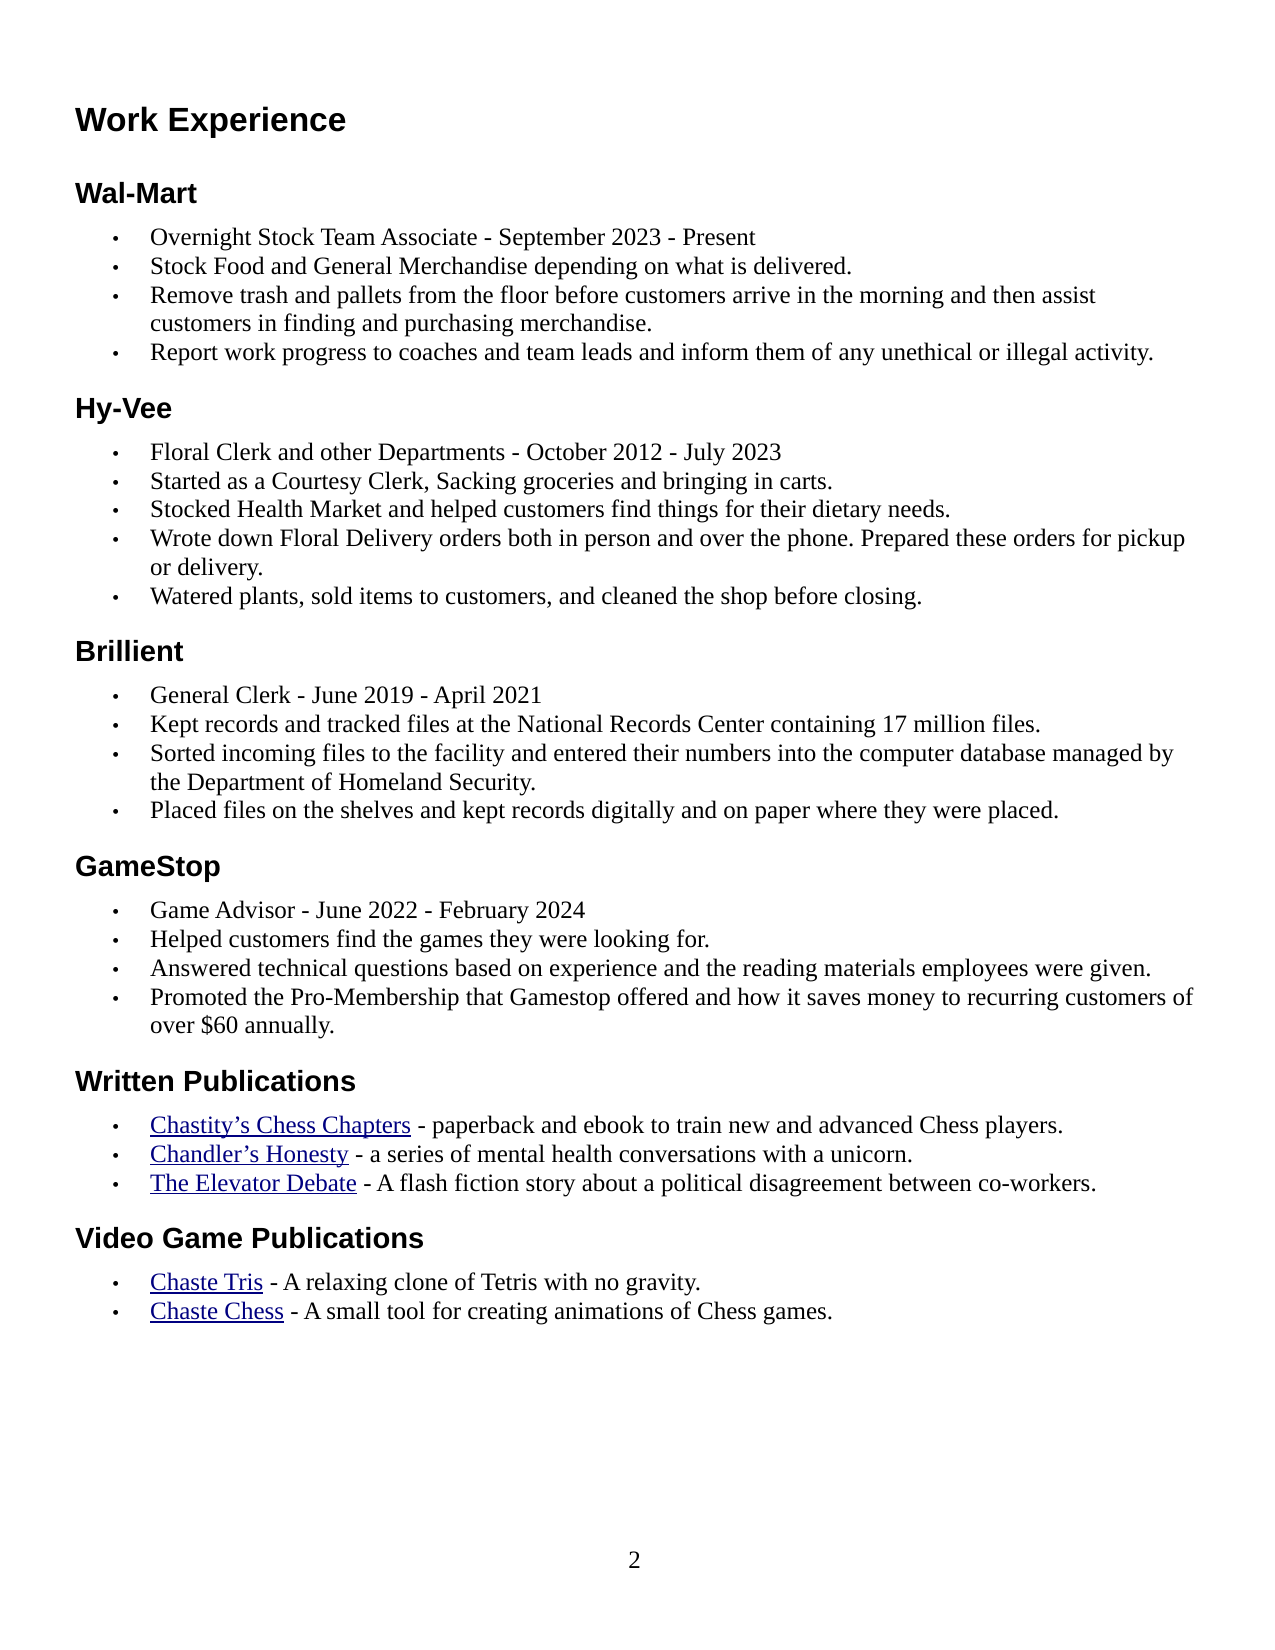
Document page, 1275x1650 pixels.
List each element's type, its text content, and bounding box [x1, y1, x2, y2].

list Watered plants, sold items to customers, and cleaned the shop before closing. [112, 581, 1200, 609]
list Stocked Health Market and helped customers find things for their dietary needs. [112, 494, 1200, 523]
subtitle Wal-Mart [75, 176, 1200, 210]
subtitle Work Experience [75, 100, 1200, 139]
list Wrote down Floral Delivery orders both in person and over the phone. Prepared these orders for pickup or delivery. [112, 523, 1200, 581]
list Answered technical questions based on experience and the reading materials employees were given. [112, 953, 1200, 982]
subtitle Video Game Publications [75, 1221, 1200, 1255]
list Sorted incoming files to the facility and entered their numbers into the computer database managed by the Department of Homeland Security. [112, 738, 1200, 796]
list Report work progress to coaches and team leads and inform them of any unethical or illegal activity. [112, 337, 1200, 366]
list Chandler’s Honesty - a series of mental health conversations with a unicorn. [112, 1139, 1200, 1168]
subtitle Written Publications [75, 1064, 1200, 1098]
list Overnight Stock Team Associate - September 2023 - Present [112, 222, 1200, 251]
list General Clerk - June 2019 - April 2021 [112, 681, 1200, 709]
list Chaste Chess - A small tool for creating animations of Chess games. [112, 1296, 1200, 1325]
list Remove trash and pallets from the floor before customers arrive in the morning and then assist customers in finding and purchasing merchandise. [112, 280, 1200, 337]
list The Elevator Debate - A flash fiction story about a political disagreement between co-workers. [112, 1168, 1200, 1196]
list Kept records and tracked files at the National Records Center containing 17 million files. [112, 709, 1200, 738]
list Chaste Tris - A relaxing clone of Tetris with no gravity. [112, 1267, 1200, 1296]
list Stock Food and General Merchandise depending on what is delivered. [112, 251, 1200, 280]
list Chastity’s Chess Chapters - paperback and ebook to train new and advanced Chess players. [112, 1110, 1200, 1139]
list Helped customers find the games they were looking for. [112, 924, 1200, 953]
subtitle Brillient [75, 634, 1200, 668]
list Placed files on the shelves and kept records digitally and on paper where they were placed. [112, 796, 1200, 824]
list Game Advisor - June 2022 - February 2024 [112, 895, 1200, 924]
list Promoted the Pro-Membership that Gamestop offered and how it saves money to recurring customers of over $60 annually. [112, 982, 1200, 1039]
subtitle Hy-Vee [75, 391, 1200, 424]
list Started as a Courtesy Clerk, Sacking groceries and bringing in carts. [112, 466, 1200, 494]
subtitle GameStop [75, 849, 1200, 883]
list Floral Clerk and other Departments - October 2012 - July 2023 [112, 437, 1200, 466]
